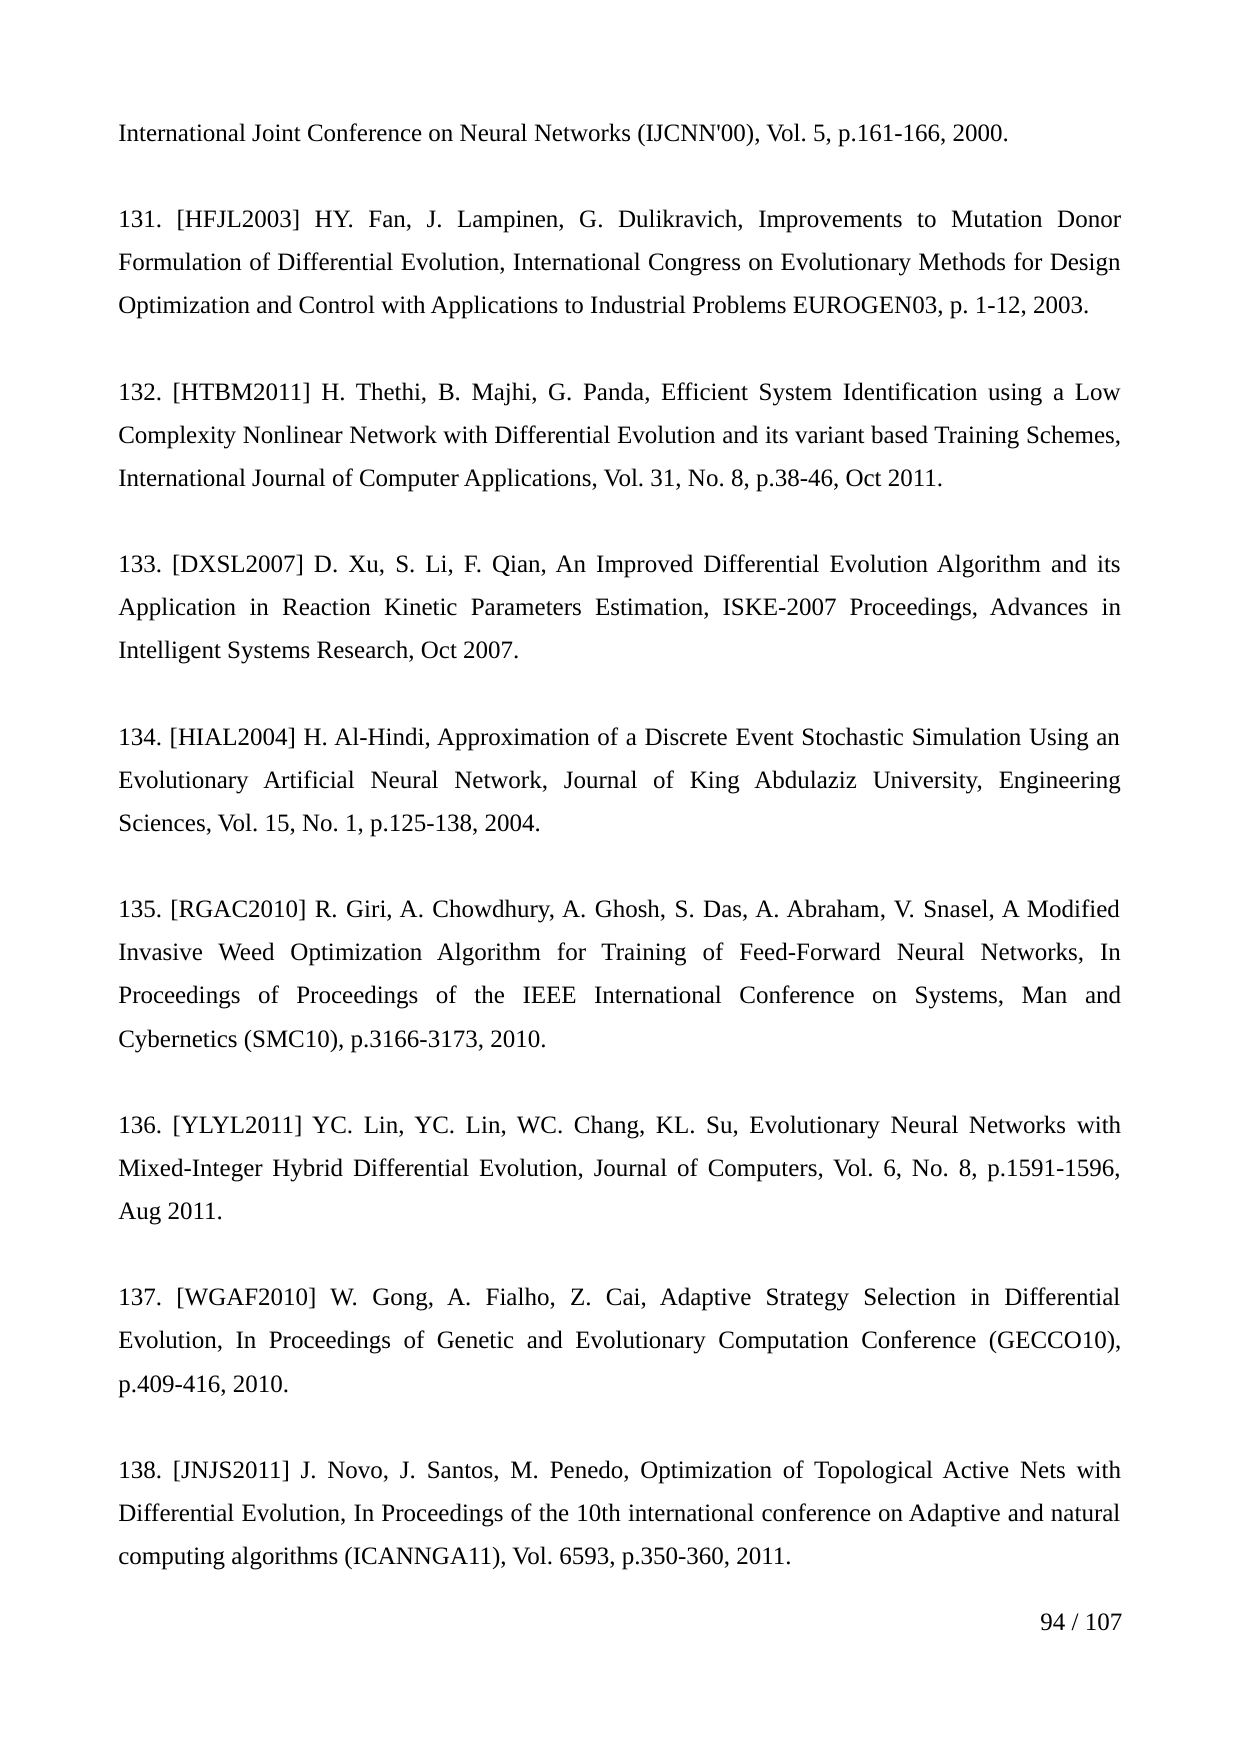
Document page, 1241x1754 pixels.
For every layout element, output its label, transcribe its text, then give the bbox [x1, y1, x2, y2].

text 135. [RGAC2010] R. Giri, A. Chowdhury, A. Ghosh, S. Das, A. Abraham, V. Snasel, A Modified Invasive Weed Optimization Algorithm for Training of Feed-Forward Neural Networks, In Proceedings of Proceedings of the IEEE International Conference on Systems, Man and Cybernetics (SMC10), p.3166-3173, 2010. [118, 894, 1122, 1052]
text 137. [WGAF2010] W. Gong, A. Fialho, Z. Cai, Adaptive Strategy Selection in Differential Evolution, In Proceedings of Genetic and Evolutionary Computation Conference (GECCO10), p.409-416, 2010. [118, 1282, 1122, 1397]
text 132. [HTBM2011] H. Thethi, B. Majhi, G. Panda, Efficient System Identification using a Low Complexity Nonlinear Network with Differential Evolution and its variant based Training Schemes, International Journal of Computer Applications, Vol. 31, No. 8, p.38-46, Oct 2011. [118, 377, 1122, 492]
text 131. [HFJL2003] HY. Fan, J. Lampinen, G. Dulikravich, Improvements to Mutation Donor Formulation of Differential Evolution, International Congress on Evolutionary Methods for Design Optimization and Control with Applications to Industrial Problems EUROGEN03, p. 1-12, 2003. [118, 204, 1122, 319]
text 134. [HIAL2004] H. Al-Hindi, Approximation of a Discrete Event Stochastic Simulation Using an Evolutionary Artificial Neural Network, Journal of King Abdulaziz University, Engineering Sciences, Vol. 15, No. 1, p.125-138, 2004. [118, 722, 1122, 837]
text 136. [YLYL2011] YC. Lin, YC. Lin, WC. Chang, KL. Su, Evolutionary Neural Networks with Mixed-Integer Hybrid Differential Evolution, Journal of Computers, Vol. 6, No. 8, p.1591-1596, Aug 2011. [118, 1110, 1122, 1225]
text International Joint Conference on Neural Networks (IJCNN'00), Vol. 5, p.161-166, 2000. [118, 118, 1122, 147]
text 133. [DXSL2007] D. Xu, S. Li, F. Qian, An Improved Differential Evolution Algorithm and its Application in Reaction Kinetic Parameters Estimation, ISKE-2007 Proceedings, Advances in Intelligent Systems Research, Oct 2007. [118, 549, 1122, 664]
text 138. [JNJS2011] J. Novo, J. Santos, M. Penedo, Optimization of Topological Active Nets with Differential Evolution, In Proceedings of the 10th international conference on Adaptive and natural computing algorithms (ICANNGA11), Vol. 6593, p.350-360, 2011. [118, 1455, 1122, 1570]
